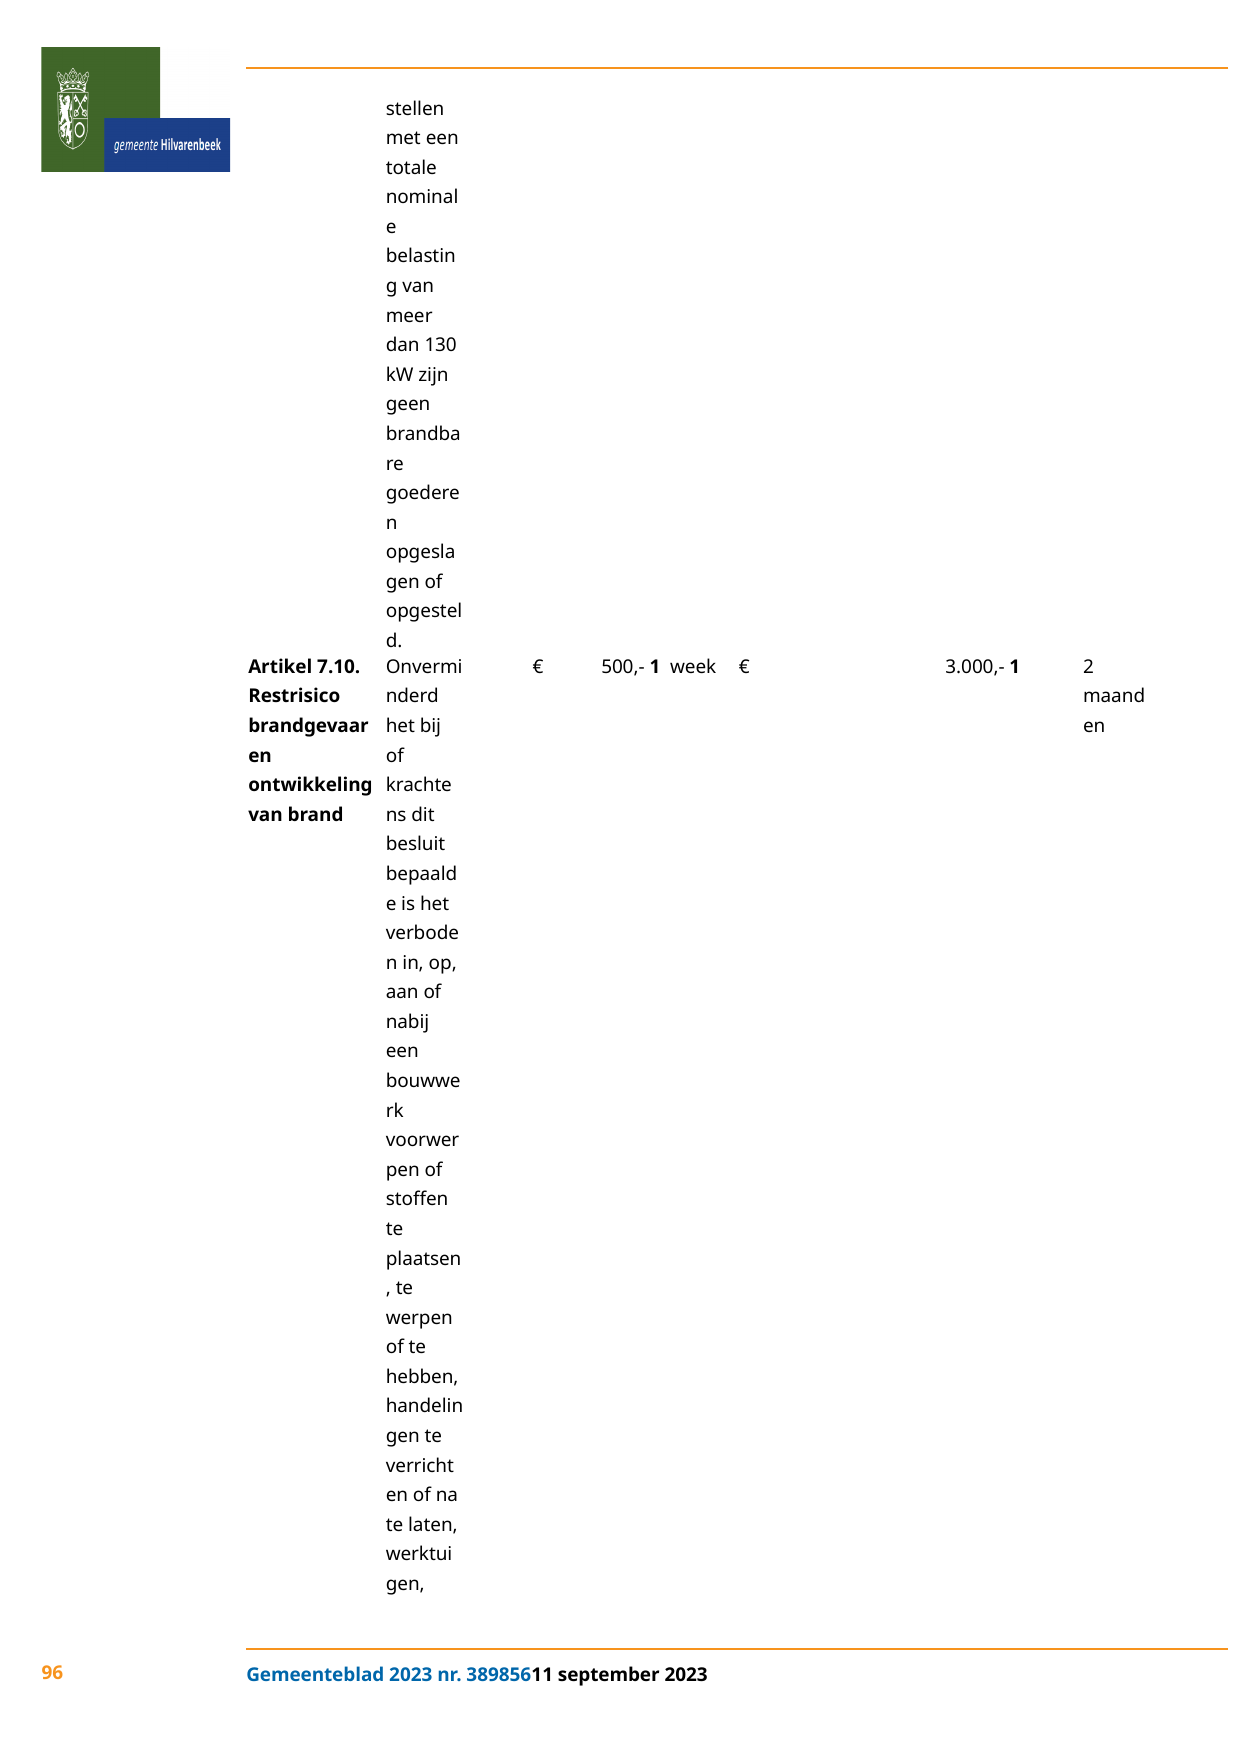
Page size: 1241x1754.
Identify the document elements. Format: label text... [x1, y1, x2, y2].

table_cell 2 maanden [1083, 653, 1152, 1596]
table_cell 500,- 1 [601, 653, 670, 1596]
table_cell 3.000,- 1 [945, 653, 1083, 1596]
table_cell Artikel 7.10. Restrisico brandgevaar en ontwikkeling van brand [248, 653, 386, 1596]
table_cell Onverminderd het bij of krachtens dit besluit bepaalde is het verboden in, op, aan of nabij een bouwwerk voorwerpen of stoffen te plaatsen, te werpen of te hebben, handelingen te verrichten of na te laten, werktuigen, [386, 653, 463, 1596]
picture [41, 47, 231, 172]
table_cell € [739, 653, 945, 1596]
table_cell [739, 95, 945, 653]
table_cell [1083, 95, 1152, 653]
table_cell [464, 95, 532, 653]
table_cell [601, 95, 670, 653]
table_cell stellen met een totale nominale belasting van meer dan 130 kW zijn geen brandbare goederen opgeslagen of opgesteld. [386, 95, 463, 653]
table_cell [670, 95, 739, 653]
table_cell [945, 95, 1083, 653]
table_cell € [532, 653, 601, 1596]
table_cell [248, 95, 386, 653]
table_cell [532, 95, 601, 653]
table_cell [464, 653, 532, 1596]
table_cell week [670, 653, 739, 1596]
